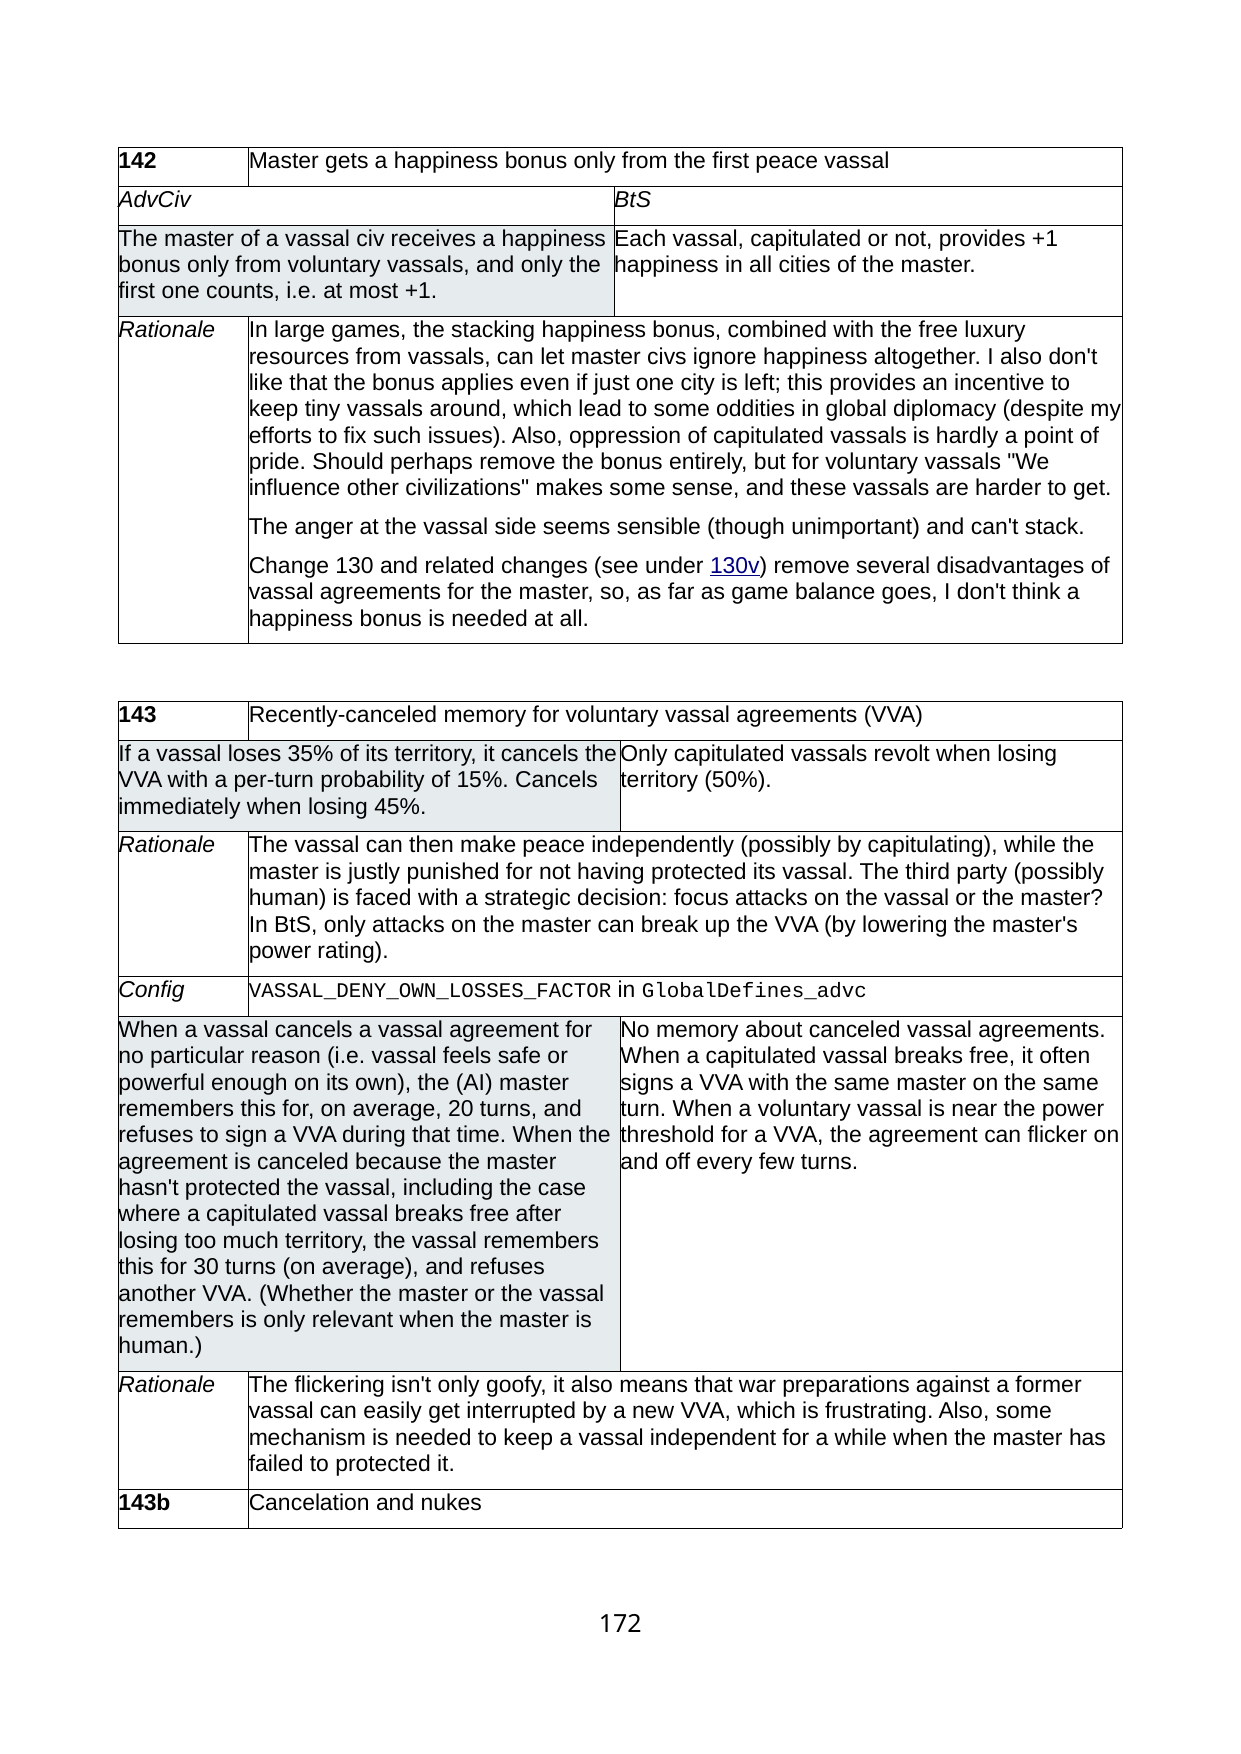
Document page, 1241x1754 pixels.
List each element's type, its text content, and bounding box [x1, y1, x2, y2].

table_header 142 [119, 148, 248, 186]
table_cell AdvCiv [119, 187, 614, 224]
table_cell Rationale [119, 317, 248, 643]
table_cell Only capitulated vassals revolt when losing territory (50%). [621, 741, 1122, 831]
table_cell When a vassal cancels a vassal agreement for no particular reason (i.e. vassal feels safe or powerful enough on its own), the (AI) master remembers this for, on average, 20 turns, and refuses to sign a VVA during that time. When the agreement is canceled because the master hasn't protected the vassal, including the case where a capitulated vassal breaks free after losing too much territory, the vassal remembers this for 30 turns (on average), and refuses another VVA. (Whether the master or the vassal remembers is only relevant when the master is human.) [119, 1017, 620, 1371]
table_cell Config [119, 977, 248, 1016]
table_cell Each vassal, capitulated or not, provides +1 happiness in all cities of the master. [615, 226, 1122, 316]
table_cell BtS [615, 187, 1122, 224]
table_cell Rationale [119, 1372, 248, 1489]
table_header Master gets a happiness bonus only from the first peace vassal [249, 148, 1122, 186]
table_cell 143b [119, 1490, 248, 1528]
table_cell The vassal can then make peace independently (possibly by capitulating), while the master is justly punished for not having protected its vassal. The third party (possibly human) is faced with a strategic decision: focus attacks on the vassal or the master? In BtS, only attacks on the master can break up the VVA (by lowering the master's power rating). [249, 832, 1122, 976]
table_cell Cancelation and nukes [249, 1490, 1122, 1528]
table_cell The master of a vassal civ receives a happiness bonus only from voluntary vassals, and only the first one counts, i.e. at most +1. [119, 226, 614, 316]
table_cell VASSAL_DENY_OWN_LOSSES_FACTOR in GlobalDefines_advc [249, 977, 1122, 1016]
table_header Recently-canceled memory for voluntary vassal agreements (VVA) [249, 702, 1122, 740]
table_cell The flickering isn't only goofy, it also means that war preparations against a former vassal can easily get interrupted by a new VVA, which is frustrating. Also, some mechanism is needed to keep a vassal independent for a while when the master has failed to protected it. [249, 1372, 1122, 1489]
table_cell Rationale [119, 832, 248, 976]
table_cell If a vassal loses 35% of its territory, it cancels the VVA with a per-turn probability of 15%. Cancels immediately when losing 45%. [119, 741, 620, 831]
table_header 143 [119, 702, 248, 740]
table_cell No memory about canceled vassal agreements. When a capitulated vassal breaks free, it often signs a VVA with the same master on the same turn. When a voluntary vassal is near the power threshold for a VVA, the agreement can flicker on and off every few turns. [621, 1017, 1122, 1371]
table_cell In large games, the stacking happiness bonus, combined with the free luxury resources from vassals, can let master civs ignore happiness altogether. I also don't like that the bonus applies even if just one city is left; this provides an incentive to keep tiny vassals around, which lead to some oddities in global diplomacy (despite my efforts to fix such issues). Also, oppression of capitulated vassals is hardly a point of pride. Should perhaps remove the bonus entirely, but for voluntary vassals "We influence other civilizations" makes some sense, and these vassals are harder to get. The anger at the vassal side seems sensible (though unimportant) and can't stack. Change 130 and related changes (see under 130v) remove several disadvantages of vassal agreements for the master, so, as far as game balance goes, I don't think a happiness bonus is needed at all. [249, 317, 1122, 643]
